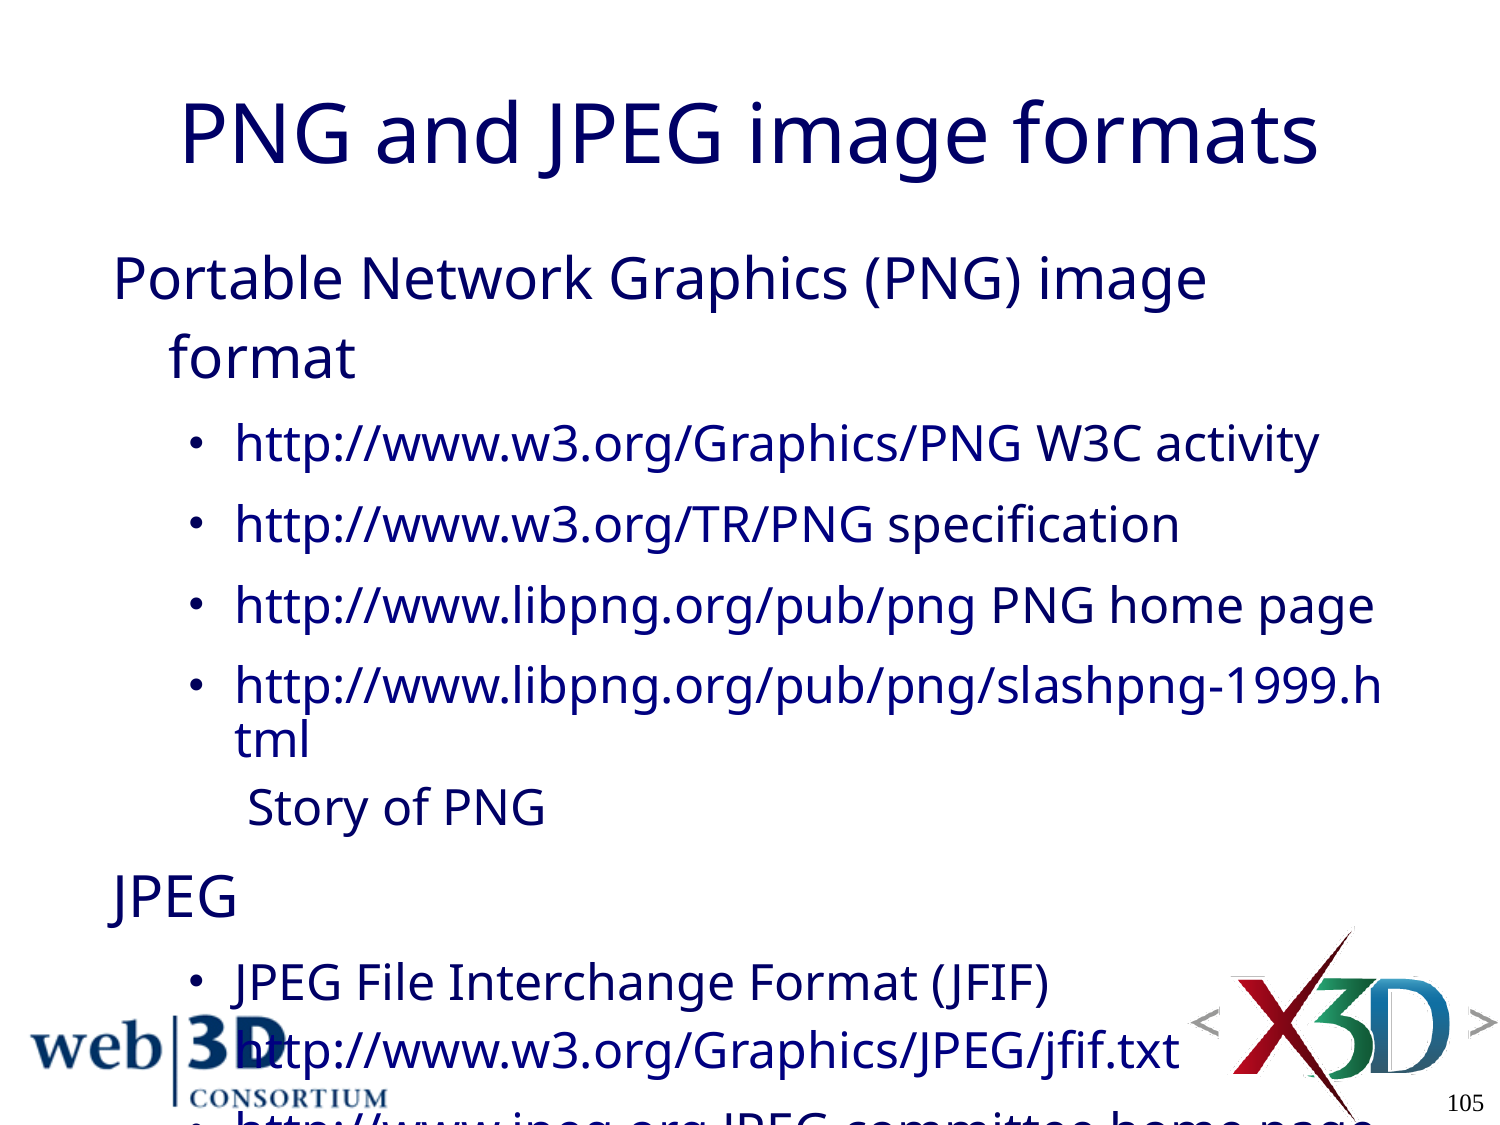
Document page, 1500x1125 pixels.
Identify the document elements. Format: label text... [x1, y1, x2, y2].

picture [1187, 926, 1500, 1125]
title PNG and JPEG image formats [112, 37, 1388, 225]
picture [12, 998, 413, 1118]
list Portable Network Graphics (PNG) image format http://www.w3.org/Graphics/PNG W3C activity http://www.w3.org/TR/PNG specification http://www.libpng.org/pub/png PNG home page http://www.libpng.org/pub/png/slashpng-1999.html Story of PNG JPEG JPEG File Interchange Format (JFIF) http://www.w3.org/Graphics/JPEG/jfif.txt http://www.jpeg.org JPEG committee home page [112, 237, 1388, 1000]
